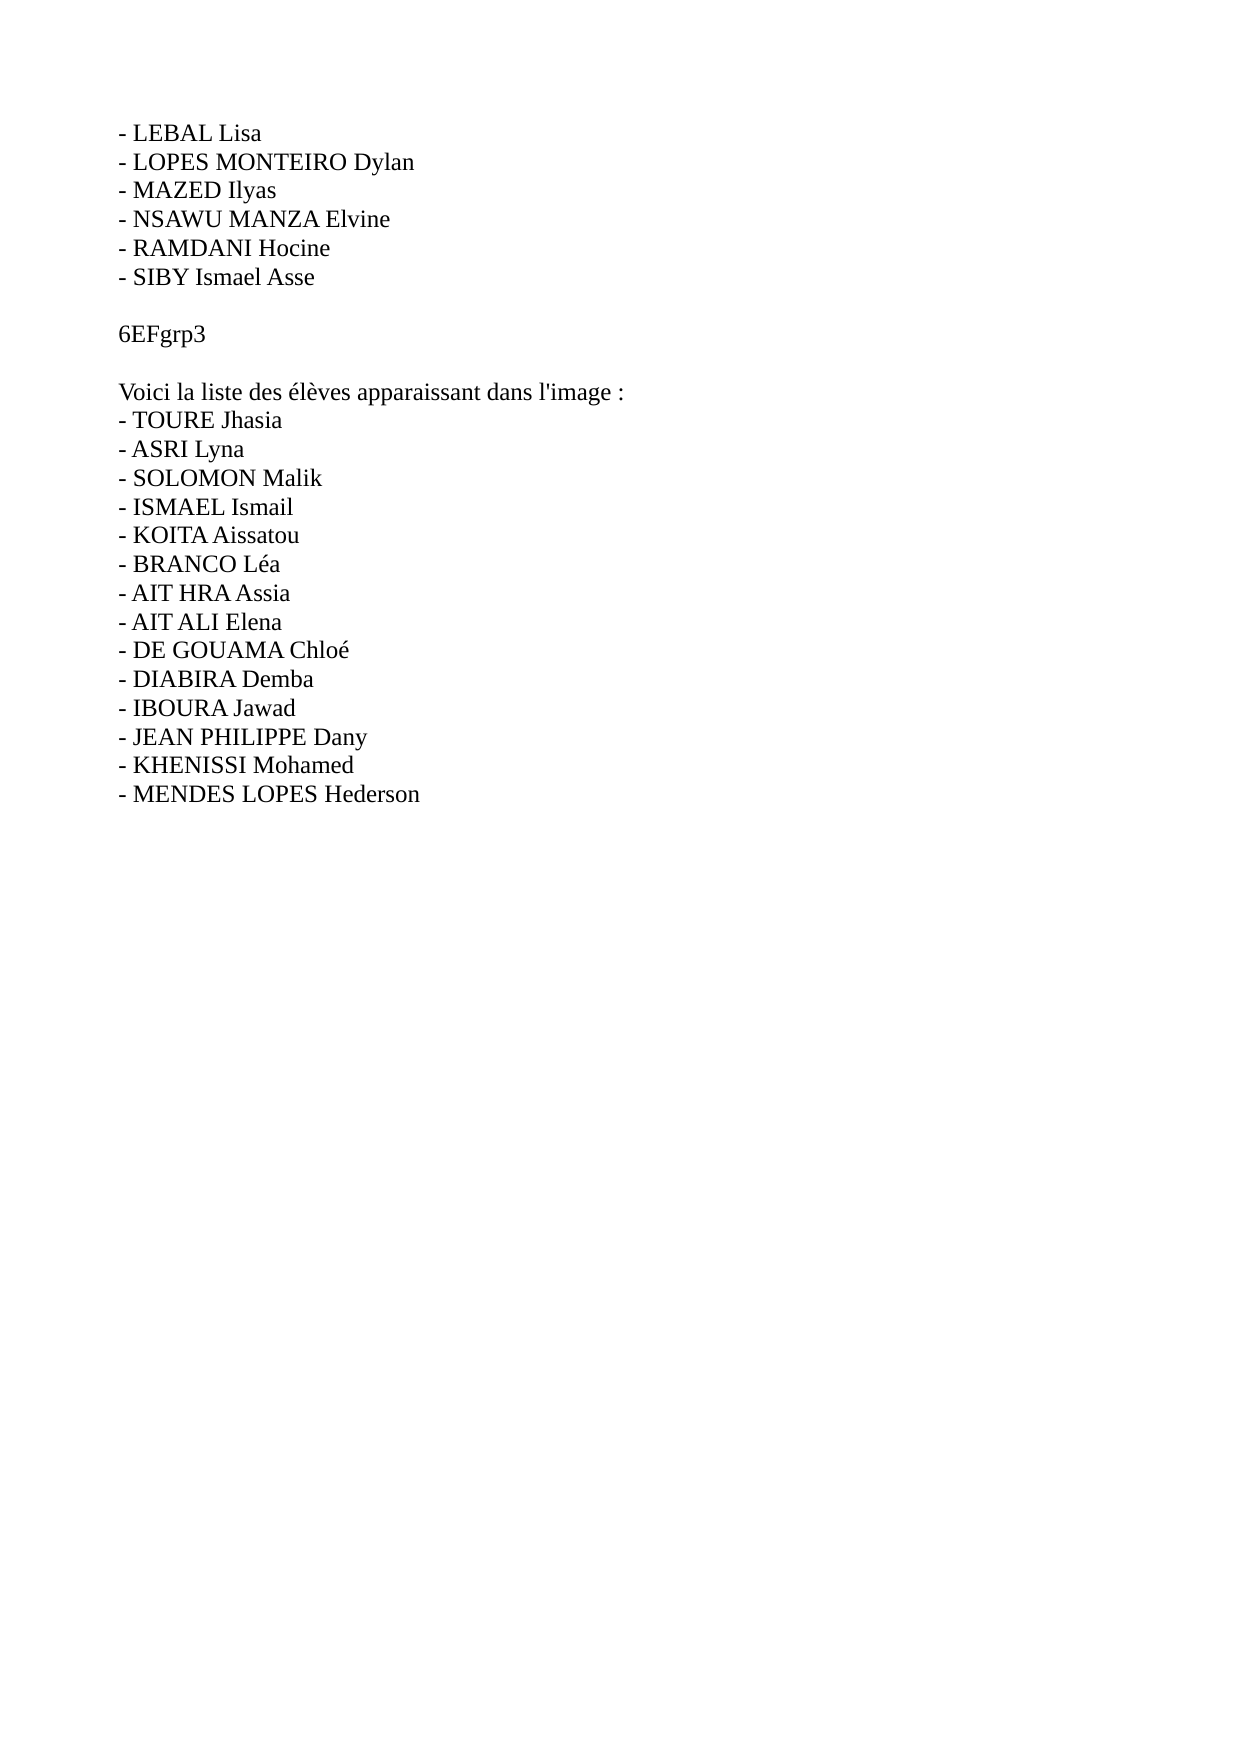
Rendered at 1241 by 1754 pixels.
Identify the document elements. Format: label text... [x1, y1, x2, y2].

text Voici la liste des élèves apparaissant dans l'image : - TOURE Jhasia - ASRI Lyna - SOLOMON Malik - ISMAEL Ismail - KOITA Aissatou - BRANCO Léa - AIT HRA Assia - AIT ALI Elena - DE GOUAMA Chloé - DIABIRA Demba - IBOURA Jawad - JEAN PHILIPPE Dany - KHENISSI Mohamed - MENDES LOPES Hederson [118, 377, 1122, 808]
text 6EFgrp3 [118, 319, 1122, 348]
text - LEBAL Lisa - LOPES MONTEIRO Dylan - MAZED Ilyas - NSAWU MANZA Elvine - RAMDANI Hocine - SIBY Ismael Asse [118, 118, 1122, 291]
